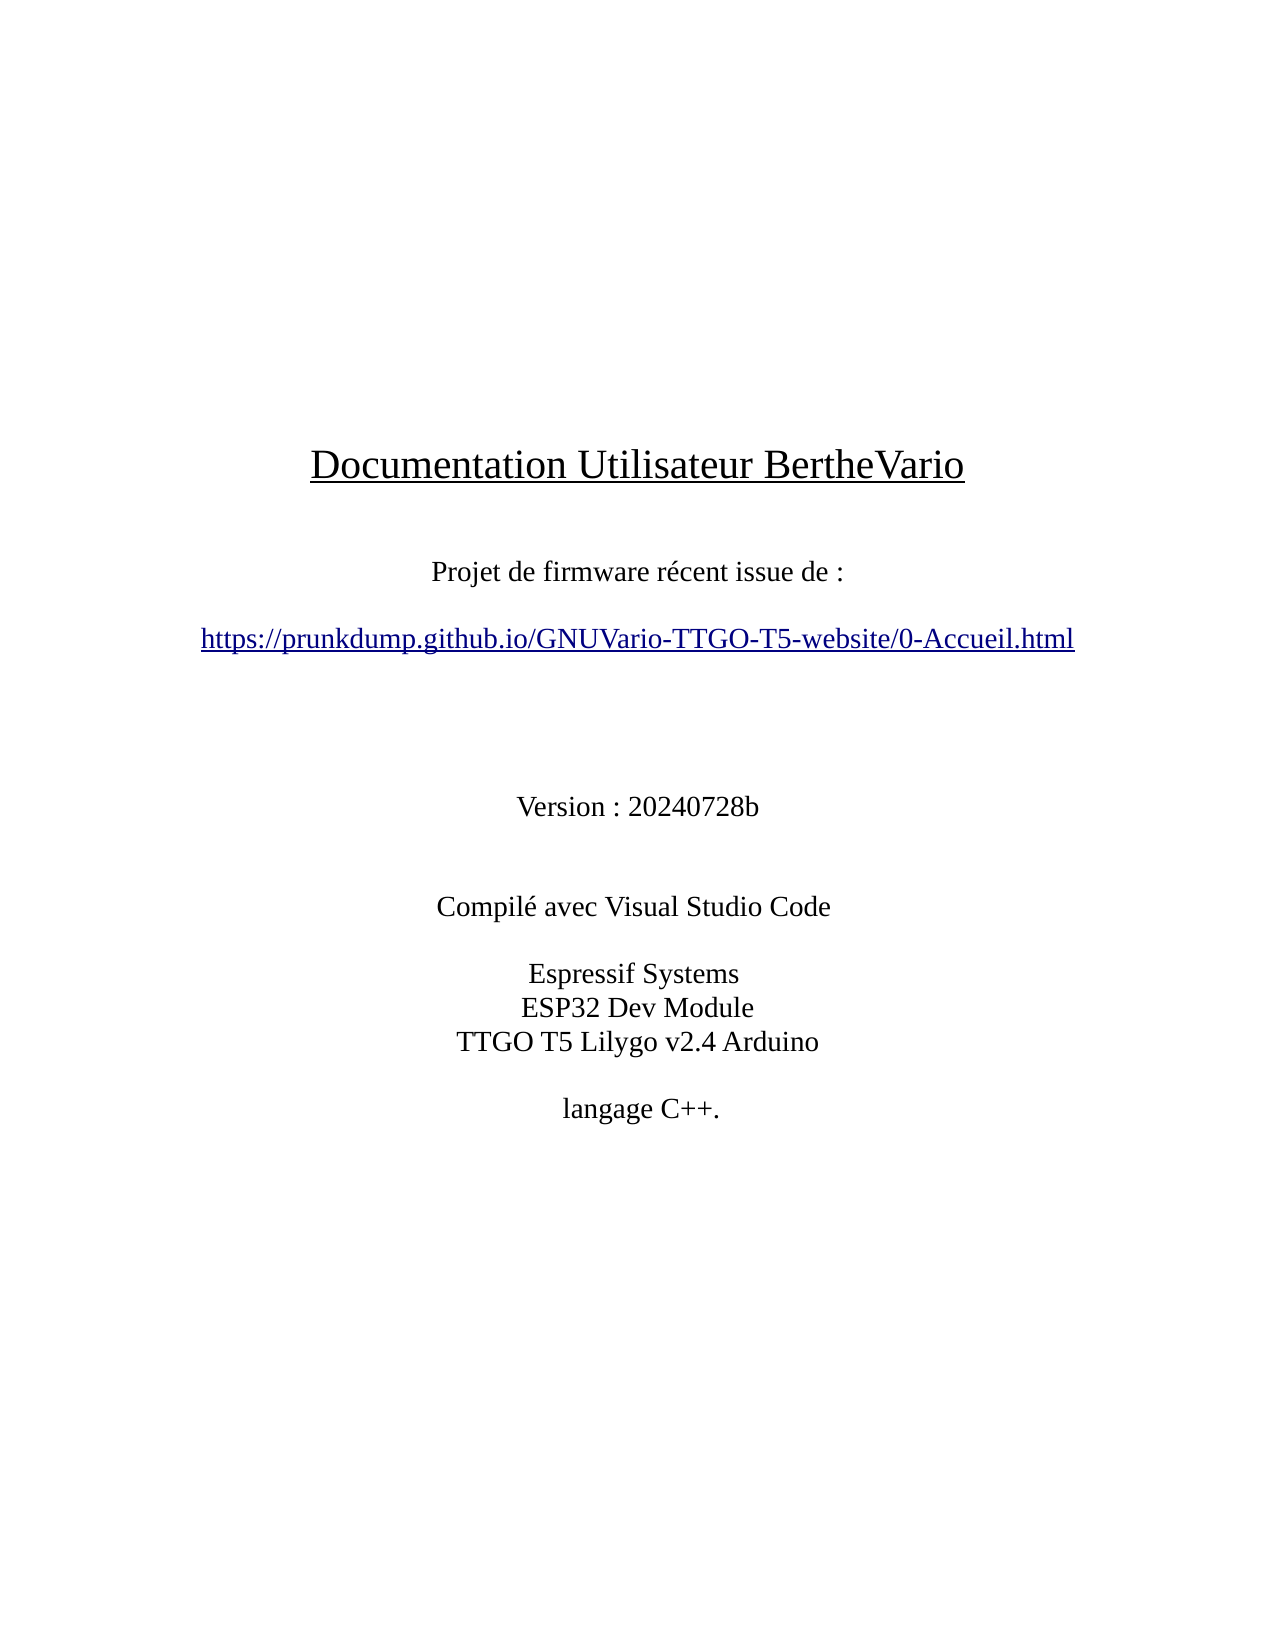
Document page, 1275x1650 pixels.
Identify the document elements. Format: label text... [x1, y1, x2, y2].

text TTGO T5 Lilygo v2.4 Arduino [118, 1024, 1157, 1057]
text ESP32 Dev Module [118, 990, 1157, 1024]
text Version : 20240728b [118, 789, 1157, 822]
text https://prunkdump.github.io/GNUVario-TTGO-T5-website/0-Accueil.html [118, 621, 1157, 655]
text Compilé avec Visual Studio Code [118, 889, 1157, 923]
text Documentation Utilisateur BertheVario [118, 439, 1157, 487]
text langage C++. [118, 1091, 1157, 1124]
text Espressif Systems [118, 957, 1157, 990]
text Projet de firmware récent issue de : [118, 554, 1157, 588]
